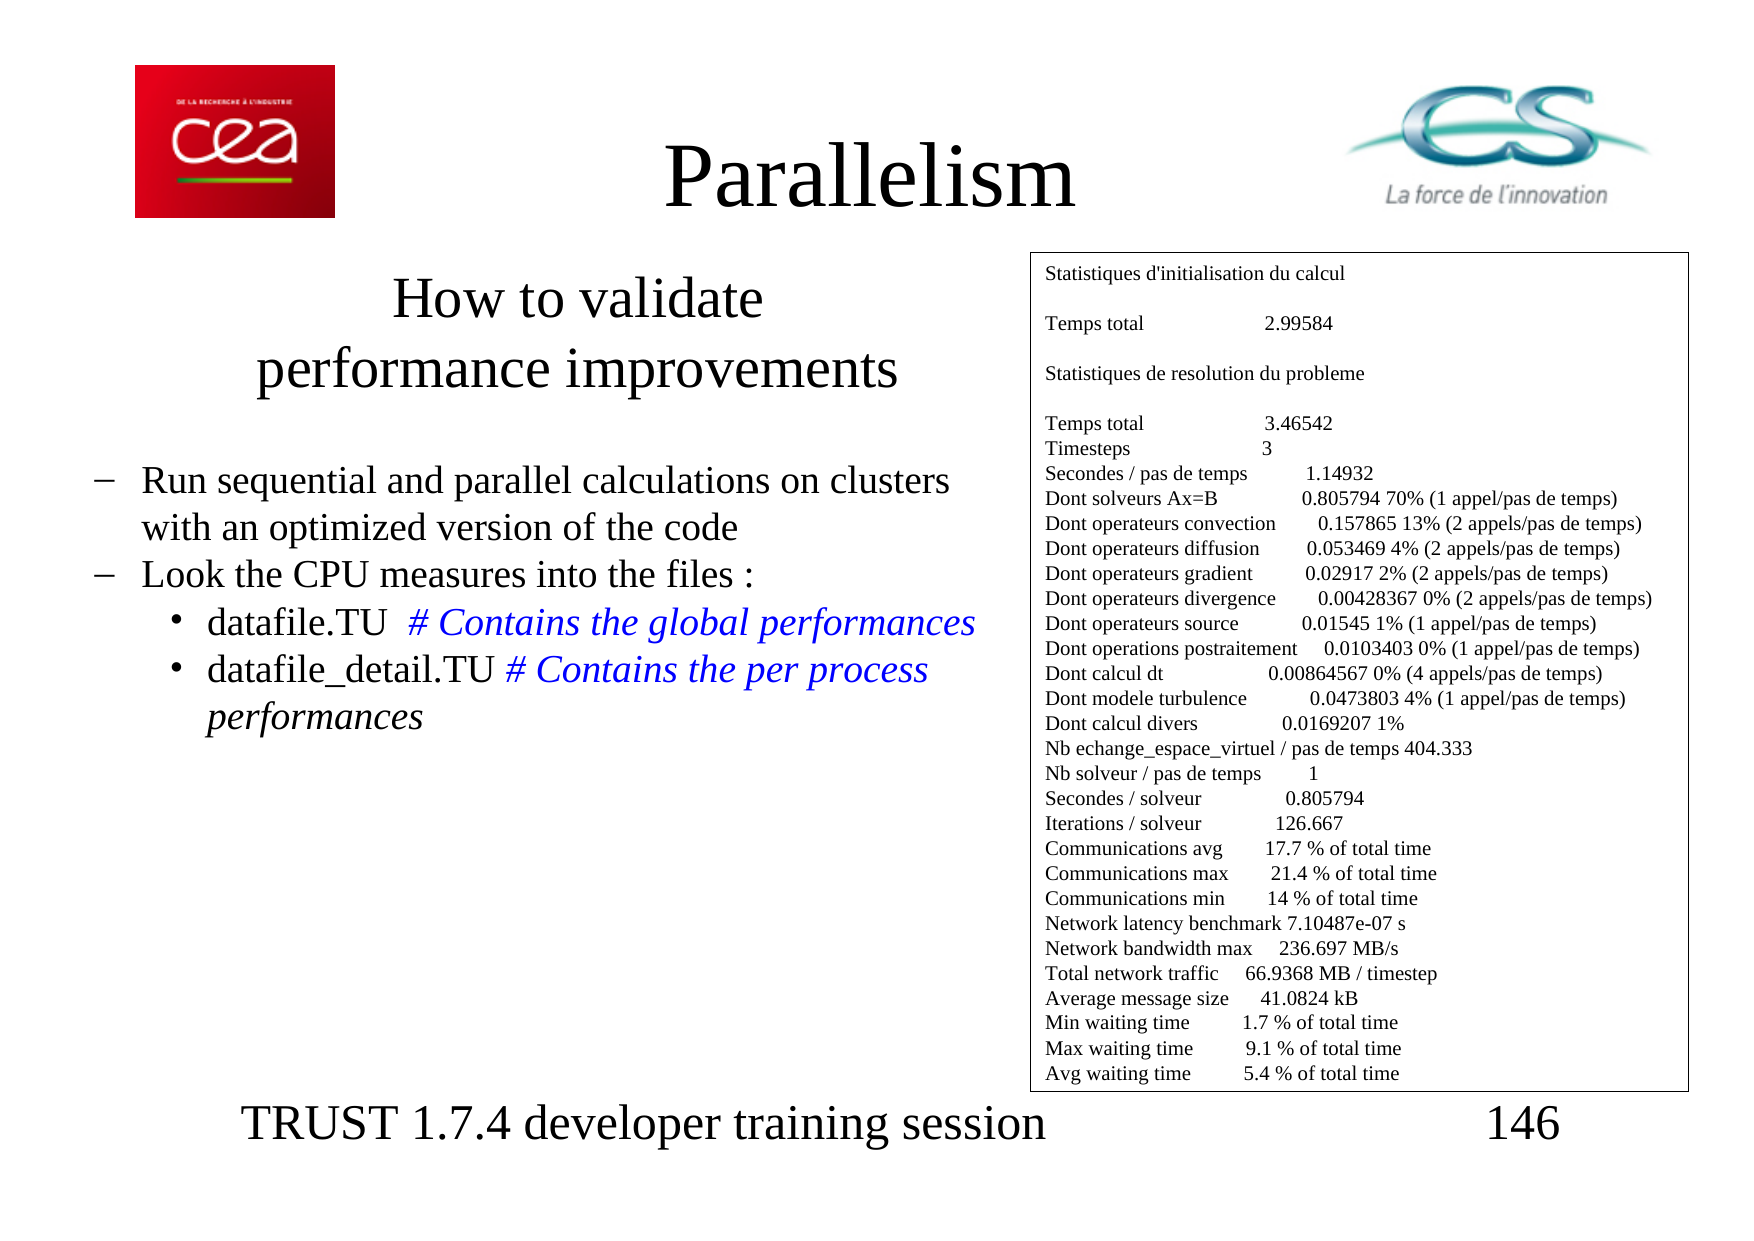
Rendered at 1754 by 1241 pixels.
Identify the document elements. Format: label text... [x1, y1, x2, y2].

picture [135, 65, 195, 218]
text_box Statistiques d'initialisation du calcul Temps total 2.99584 Statistiques de resolution du probleme Temps total 3.46542 Timesteps 3 Secondes / pas de temps 1.14932 Dont solveurs Ax=B 0.805794 70% (1 appel/pas de temps) Dont operateurs convection 0.157865 13% (2 appels/pas de temps) Dont operateurs diffusion 0.053469 4% (2 appels/pas de temps) Dont operateurs gradient 0.02917 2% (2 appels/pas de temps) Dont operateurs divergence 0.00428367 0% (2 appels/pas de temps) Dont operateurs source 0.01545 1% (1 appel/pas de temps) Dont operations postraitement 0.0103403 0% (1 appel/pas de temps) Dont calcul dt 0.00864567 0% (4 appels/pas de temps) Dont modele turbulence 0.0473803 4% (1 appel/pas de temps) Dont calcul divers 0.0169207 1% Nb echange_espace_virtuel / pas de temps 404.333 Nb solveur / pas de temps 1 Secondes / solveur 0.805794 Iterations / solveur 126.667 Communications avg 17.7 % of total time Communications max 21.4 % of total time Communications min 14 % of total time Network latency benchmark 7.10487e-07 s Network bandwidth max 236.697 MB/s Total network traffic 66.9368 MB / timestep Average message size 41.0824 kB Min waiting time 1.7 % of total time Max waiting time 9.1 % of total time Avg waiting time 5.4 % of total time [1031, 253, 1688, 1091]
text_box How to validate performance improvements Run sequential and parallel calculations on clusters with an optimized version of the code Look the CPU measures into the files : datafile.TU # Contains the global performances datafile_detail.TU # Contains the per process performances [3, 251, 1031, 1061]
title Parallelism [195, 44, 1546, 252]
picture [1546, 73, 1662, 218]
